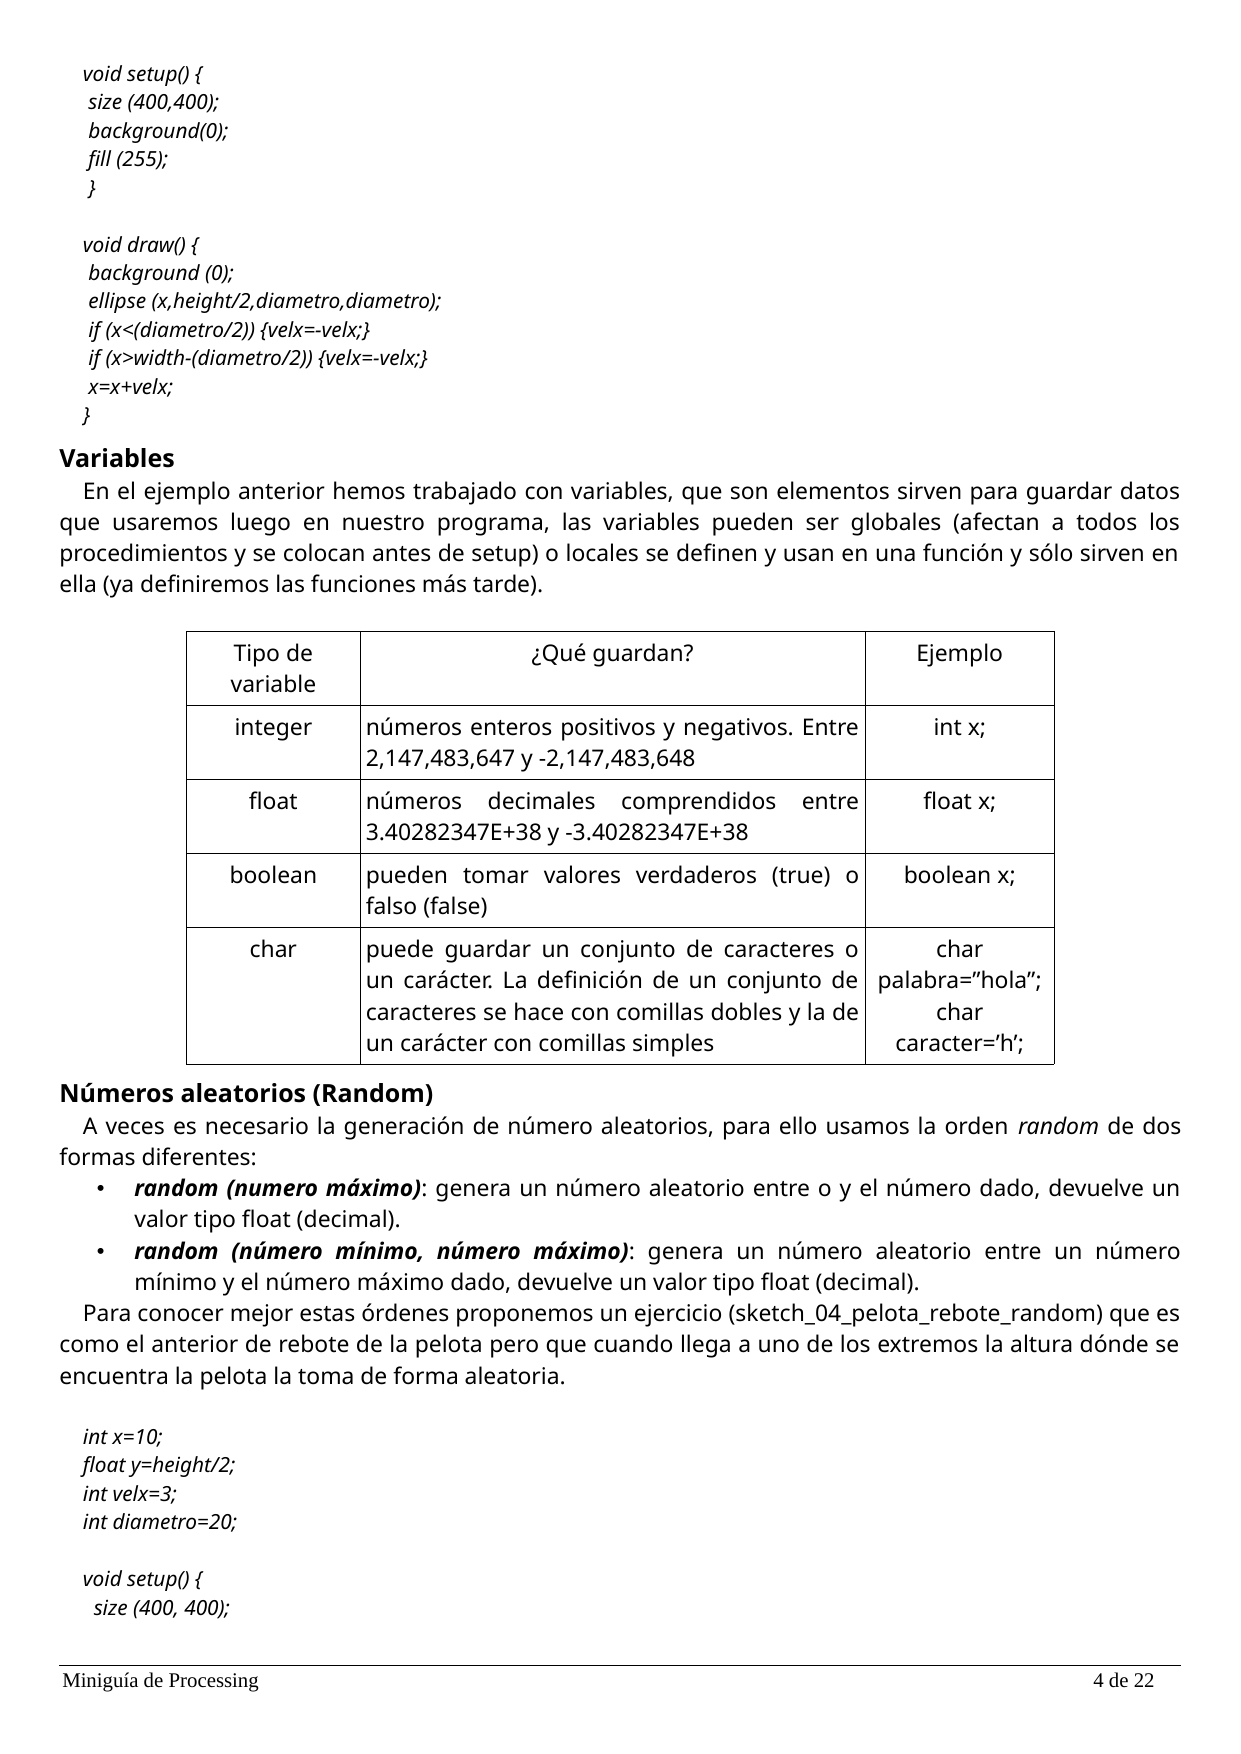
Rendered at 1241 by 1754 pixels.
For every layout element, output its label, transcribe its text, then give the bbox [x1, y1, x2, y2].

text A veces es necesario la generación de número aleatorios, para ello usamos la orden random de dos formas diferentes: [59, 1109, 1181, 1172]
text En el ejemplo anterior hemos trabajado con variables, que son elementos sirven para guardar datos que usaremos luego en nuestro programa, las variables pueden ser globales (afectan a todos los procedimientos y se colocan antes de setup) o locales se definen y usan en una función y sólo sirven en ella (ya definiremos las funciones más tarde). [59, 474, 1181, 599]
text } [59, 173, 1181, 201]
text Para conocer mejor estas órdenes proponemos un ejercicio (sketch_04_pelota_rebote_random) que es como el anterior de rebote de la pelota pero que cuando llega a uno de los extremos la altura dónde se encuentra la pelota la toma de forma aleatoria. [59, 1297, 1181, 1391]
text void setup() { [59, 1564, 1181, 1593]
table_cell char [187, 928, 360, 1064]
text int x=10; [59, 1422, 1181, 1451]
table_cell números enteros positivos y negativos. Entre 2,147,483,647 y -2,147,483,648 [361, 706, 865, 779]
table_cell pueden tomar valores verdaderos (true) o falso (false) [361, 854, 865, 927]
text if (x>width-(diametro/2)) {velx=-velx;} [59, 343, 1181, 372]
table_header ¿Qué guardan? [361, 632, 865, 705]
table_cell char palabra=”hola”; char caracter=’h’; [866, 928, 1054, 1064]
table_cell float [187, 780, 360, 853]
text float y=height/2; [59, 1451, 1181, 1479]
table_cell boolean [187, 854, 360, 927]
text } [59, 400, 1181, 429]
text int velx=3; [59, 1479, 1181, 1507]
text fill (255); [59, 144, 1181, 173]
list random (numero máximo): genera un número aleatorio entre o y el número dado, devuelve un valor tipo float (decimal). [97, 1172, 1181, 1234]
text background(0); [59, 116, 1181, 144]
text size (400, 400); [59, 1593, 1181, 1621]
text Números aleatorios (Random) [59, 1076, 1181, 1109]
table_cell float x; [866, 780, 1054, 853]
table_header Tipo de variable [187, 632, 360, 705]
table_cell int x; [866, 706, 1054, 779]
table_cell integer [187, 706, 360, 779]
list random (número mínimo, número máximo): genera un número aleatorio entre un número mínimo y el número máximo dado, devuelve un valor tipo float (decimal). [97, 1234, 1181, 1297]
text Variables [59, 441, 1181, 474]
text if (x<(diametro/2)) {velx=-velx;} [59, 315, 1181, 343]
text size (400,400); [59, 87, 1181, 116]
text void draw() { [59, 230, 1181, 258]
table_header Ejemplo [866, 632, 1054, 705]
text background (0); [59, 258, 1181, 287]
text x=x+velx; [59, 372, 1181, 400]
table_cell puede guardar un conjunto de caracteres o un carácter. La definición de un conjunto de caracteres se hace con comillas dobles y la de un carácter con comillas simples [361, 928, 865, 1064]
text ellipse (x,height/2,diametro,diametro); [59, 287, 1181, 315]
table_cell boolean x; [866, 854, 1054, 927]
table_cell números decimales comprendidos entre 3.40282347E+38 y -3.40282347E+38 [361, 780, 865, 853]
text int diametro=20; [59, 1507, 1181, 1536]
text void setup() { [59, 59, 1181, 87]
